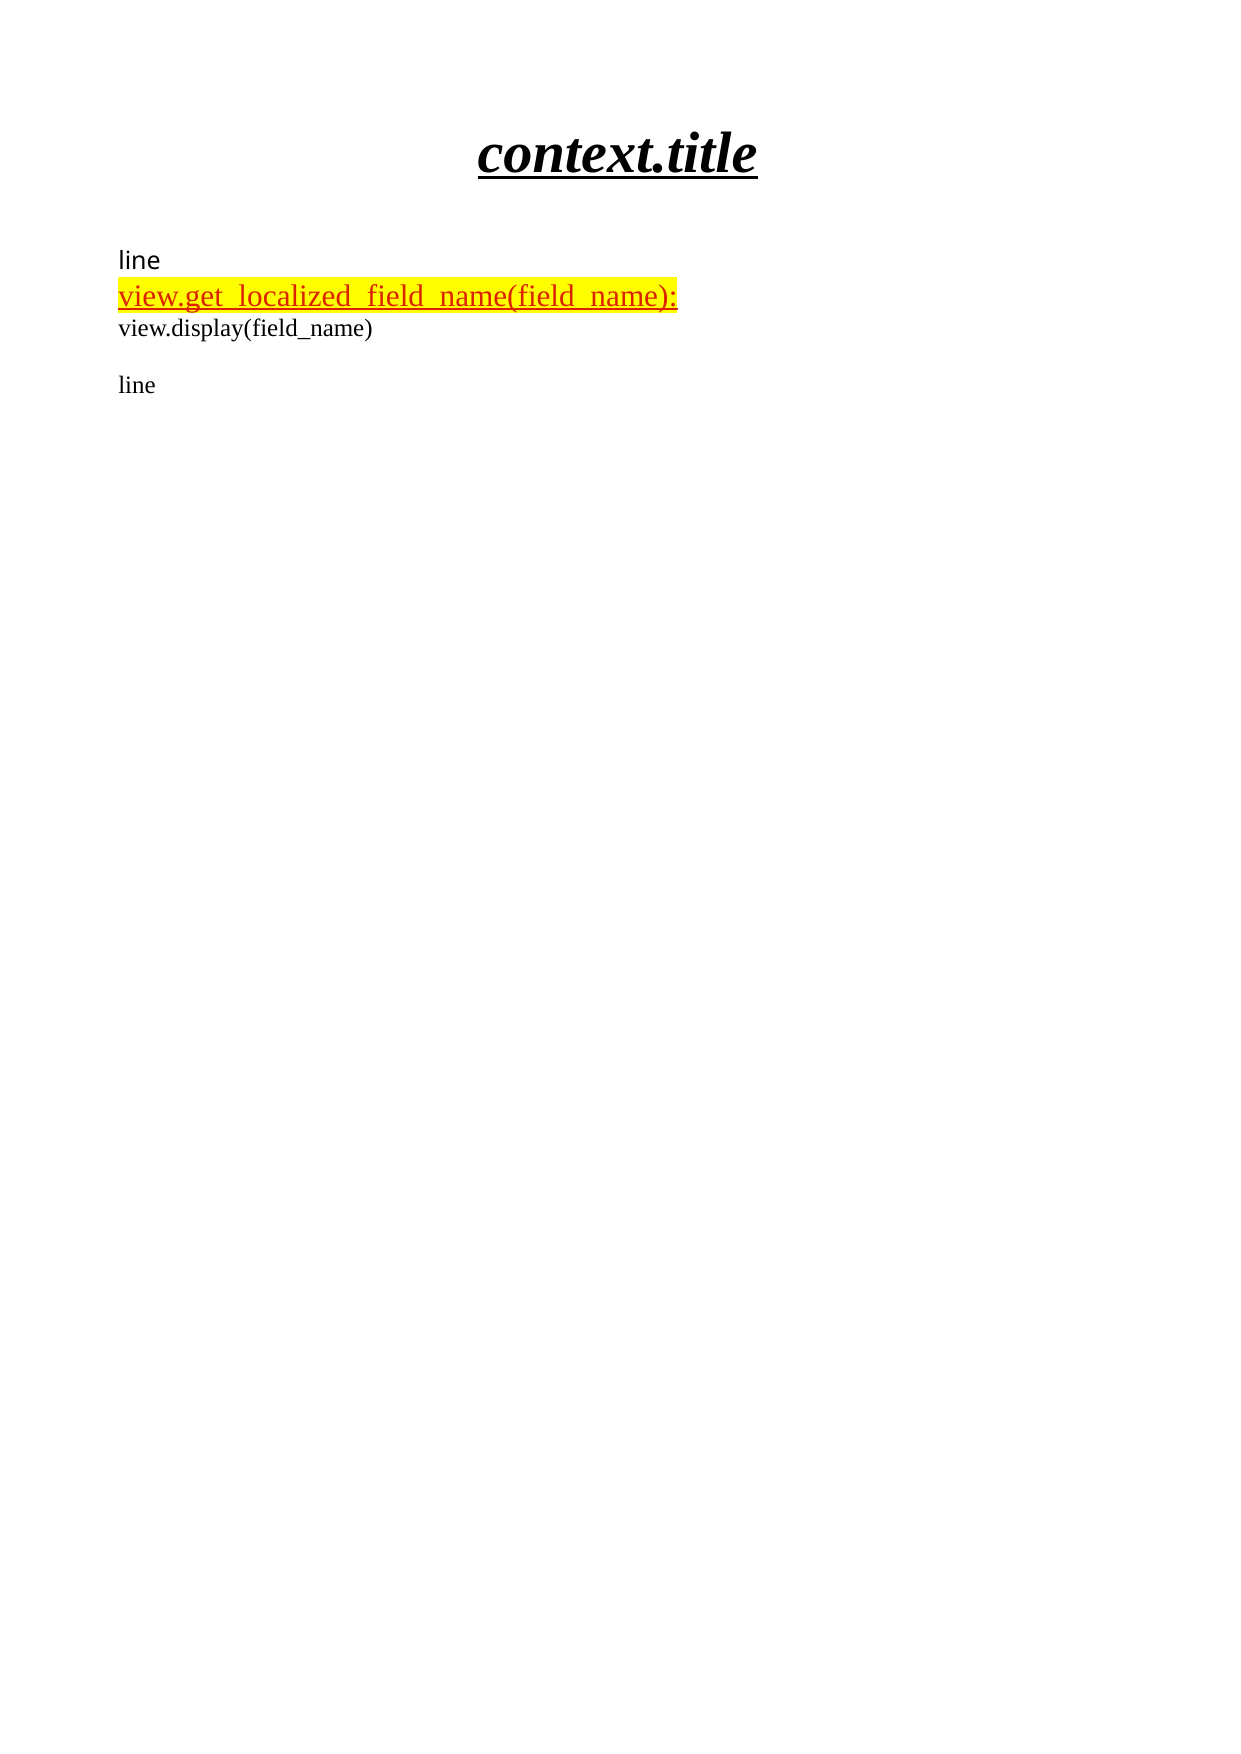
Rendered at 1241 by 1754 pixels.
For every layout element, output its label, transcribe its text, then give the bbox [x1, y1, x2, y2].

text view.display(field_name) [118, 313, 1122, 341]
text line [118, 243, 1122, 277]
text view.get_localized_field_name(field_name): [118, 277, 1122, 313]
text line [118, 370, 1122, 399]
text context.title [118, 118, 1122, 185]
